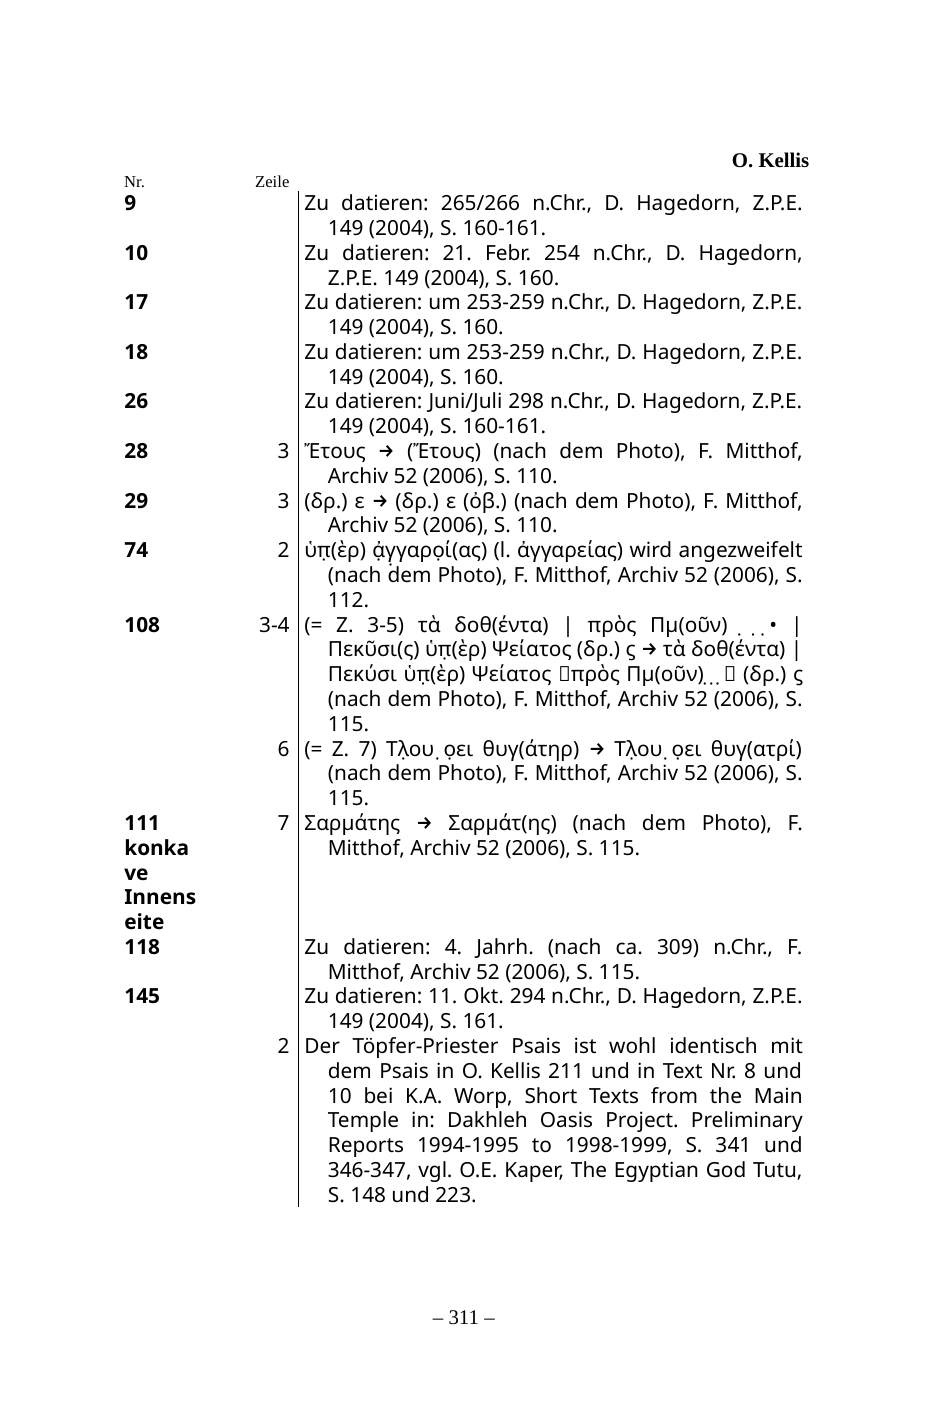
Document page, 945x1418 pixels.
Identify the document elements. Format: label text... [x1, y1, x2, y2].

table_cell (= Ζ. 7) Τλ̣ου ̣ο̣ει θυγ(άτηρ) → Τλ̣ου ̣ο̣ει θυγ(ατρί) (nach dem Photo), F. Mitthof, Archiv 52 (2006), S. 115. [299, 736, 809, 811]
table_cell 2 [118, 1034, 298, 1207]
table_cell Zu datieren: 4. Jahrh. (nach ca. 309) n.Chr., F. Mitthof, Archiv 52 (2006), S. 115. [299, 935, 809, 984]
table_cell 3 [207, 439, 298, 488]
table_cell 18 [118, 340, 298, 389]
table_cell 6 [118, 736, 298, 811]
table_cell Zu datieren: 11. Okt. 294 n.Chr., D. Hagedorn, Z.P.E. 149 (2004), S. 161. [299, 984, 809, 1034]
table_cell 10 [118, 240, 298, 290]
table_cell 111 konkave Innenseite [118, 811, 207, 934]
table_cell Zu datieren: um 253-259 n.Chr., D. Hagedorn, Z.P.E. 149 (2004), S. 160. [299, 340, 809, 389]
table_cell (δρ.) ε → (δρ.) ε (ὀβ.) (nach dem Photo), F. Mitthof, Archiv 52 (2006), S. 110. [299, 488, 809, 538]
table_cell Σαρμάτης → Σαρμάτ(ης) (nach dem Photo), F. Mitthof, Archiv 52 (2006), S. 115. [299, 811, 809, 934]
table_cell 145 [118, 984, 298, 1034]
table_cell 118 [118, 935, 298, 984]
table_cell Zu datieren: 265/266 n.Chr., D. Hagedorn, Z.P.E. 149 (2004), S. 160-161. [299, 191, 809, 240]
table_cell 29 [118, 488, 207, 538]
table_cell ὑπ̣(ὲρ) ἀ̣γ̣γαρο̣ί(ας) (l. ἀγγαρείας) wird angezweifelt (nach dem Photo), F. Mitthof, Archiv 52 (2006), S. 112. [299, 538, 809, 612]
table_cell 28 [118, 439, 207, 488]
table_cell 74 [118, 538, 207, 612]
table_cell 9 [118, 191, 298, 240]
table_cell Zu datieren: 21. Febr. 254 n.Chr., D. Hagedorn, Z.P.E. 149 (2004), S. 160. [299, 240, 809, 290]
table_cell 26 [118, 389, 298, 439]
table_cell 3-4 [207, 612, 298, 736]
table_cell Zu datieren: um 253-259 n.Chr., D. Hagedorn, Z.P.E. 149 (2004), S. 160. [299, 290, 809, 339]
table_cell 17 [118, 290, 298, 339]
table_cell Der Töpfer-Priester Psais ist wohl identisch mit dem Psais in O. Kellis 211 und in Text Nr. 8 und 10 bei K.A. Worp, Short Texts from the Main Temple in: Dakhleh Oasis Project. Preliminary Reports 1994-1995 to 1998-1999, S. 341 und 346-347, vgl. O.E. Kaper, The Egyptian God Tutu, S. 148 und 223. [299, 1034, 809, 1207]
table_cell Ἔτους → (Ἔτους) (nach dem Photo), F. Mitthof, Archiv 52 (2006), S. 110. [299, 439, 809, 488]
table_cell 3 [207, 488, 298, 538]
table_cell 108 [118, 612, 207, 736]
table_cell 7 [207, 811, 298, 934]
table_cell (= Z. 3-5) τὰ δοθ(έντα) | πρὸς Πμ(οῦν) ̣ ̣ ̣• | Πεκῦσι(ς) ὑπ̣(ὲρ) Ψείατος (δρ.) ϛ → τὰ δοθ(έντα) | Πεκύσι ὑπ̣(ὲρ) Ψείατος πρὸς Πμ(οῦν) ̣ ̣ ̣ (δρ.) ϛ (nach dem Photo), F. Mitthof, Archiv 52 (2006), S. 115. [299, 612, 809, 736]
table_cell 2 [207, 538, 298, 612]
table_cell Zu datieren: Juni/Juli 298 n.Chr., D. Hagedorn, Z.P.E. 149 (2004), S. 160-161. [299, 389, 809, 439]
